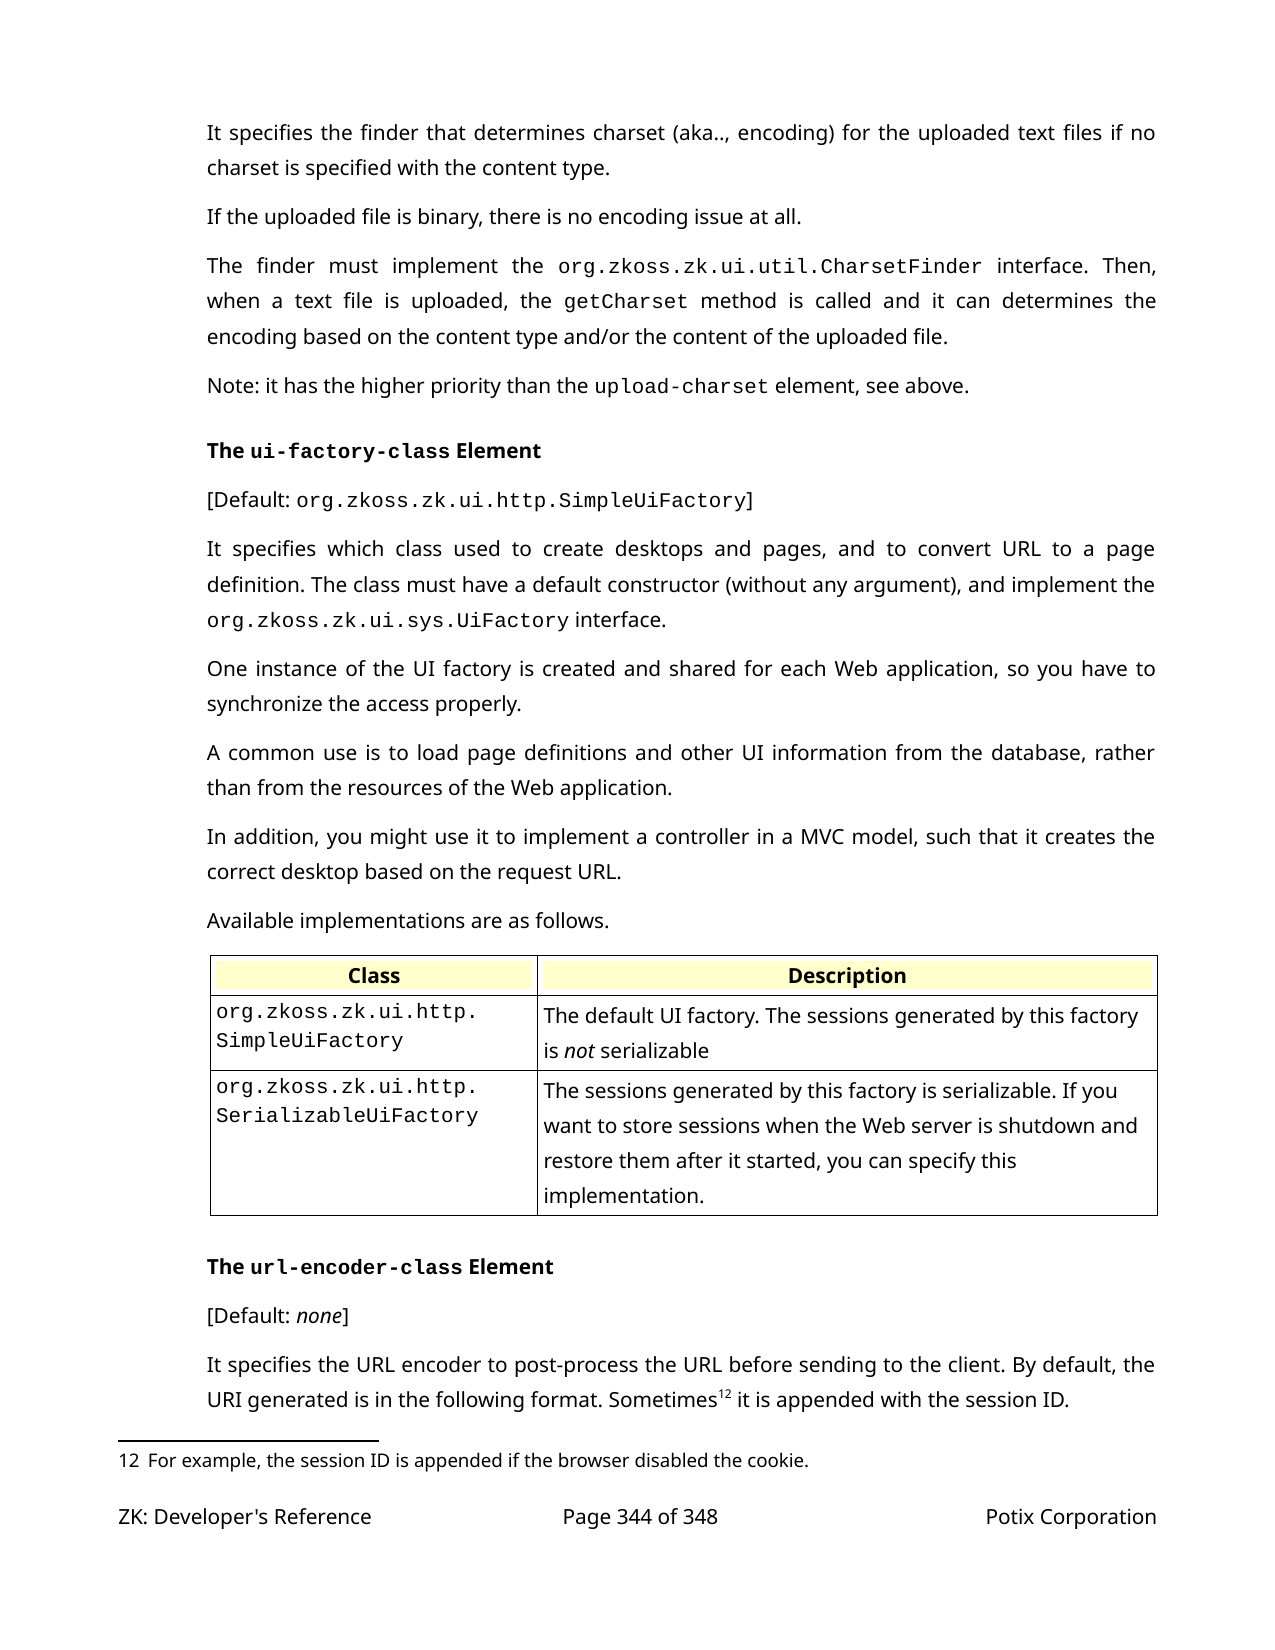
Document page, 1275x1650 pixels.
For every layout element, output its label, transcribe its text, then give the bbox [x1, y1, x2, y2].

subtitle The url-encoder-class Element [207, 1252, 1157, 1281]
text The finder must implement the org.zkoss.zk.ui.util.CharsetFinder interface. Then, when a text file is uploaded, the getCharset method is called and it can determines the encoding based on the content type and/or the content of the uploaded file. [207, 251, 1157, 350]
text It specifies which class used to create desktops and pages, and to convert URL to a page definition. The class must have a default constructor (without any argument), and implement the org.zkoss.zk.ui.sys.UiFactory interface. [207, 534, 1157, 633]
text One instance of the UI factory is created and shared for each Web application, so you have to synchronize the access properly. [207, 654, 1157, 717]
subtitle The ui-factory-class Element [207, 436, 1157, 465]
table_header Class [211, 956, 537, 995]
text [Default: none] [207, 1301, 1157, 1329]
text In addition, you might use it to implement a controller in a MVC model, such that it creates the correct desktop based on the request URL. [207, 822, 1157, 886]
text A common use is to load page definitions and other UI information from the database, rather than from the resources of the Web application. [207, 738, 1157, 802]
table_cell org.zkoss.zk.ui.http. SimpleUiFactory [211, 996, 537, 1070]
text Available implementations are as follows. [207, 906, 1157, 934]
text It specifies the finder that determines charset (aka.., encoding) for the uploaded text files if no charset is specified with the content type. [207, 118, 1157, 182]
text Note: it has the higher priority than the upload-charset element, see above. [207, 371, 1157, 399]
text If the uploaded file is binary, there is no encoding issue at all. [207, 202, 1157, 230]
table_header Description [538, 956, 1157, 995]
text For example, the session ID is appended if the browser disabled the cookie. [118, 1447, 1157, 1473]
text [Default: org.zkoss.zk.ui.http.SimpleUiFactory] [207, 485, 1157, 514]
table_cell The default UI factory. The sessions generated by this factory is not serializable [538, 996, 1157, 1070]
table_cell org.zkoss.zk.ui.http. SerializableUiFactory [211, 1071, 537, 1215]
text It specifies the URL encoder to post-process the URL before sending to the client. By default, the URI generated is in the following format. Sometimes it is appended with the session ID. [207, 1350, 1157, 1413]
table_cell The sessions generated by this factory is serializable. If you want to store sessions when the Web server is shutdown and restore them after it started, you can specify this implementation. [538, 1071, 1157, 1215]
